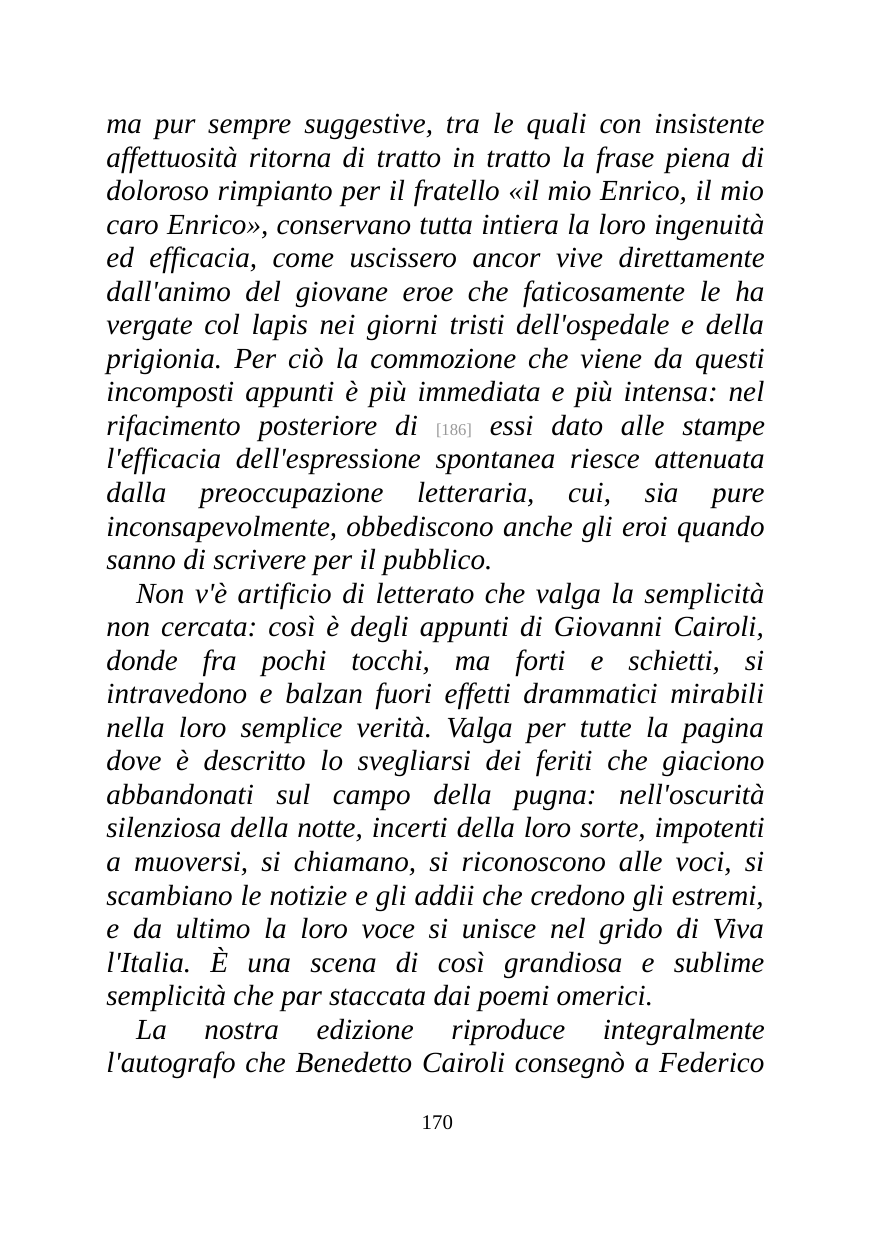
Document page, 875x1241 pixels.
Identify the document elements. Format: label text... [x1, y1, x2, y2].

text ma pur sempre suggestive, tra le quali con insistente affettuosità ritorna di tratto in tratto la frase piena di doloroso rimpianto per il fratello «il mio Enrico, il mio caro Enrico», conservano tutta intiera la loro ingenuità ed efficacia, come uscissero ancor vive direttamente dall'animo del giovane eroe che faticosamente le ha vergate col lapis nei giorni tristi dell'ospedale e della prigionia. Per ciò la commozione che viene da questi incomposti appunti è più immediata e più intensa: nel rifacimento posteriore di [186] essi dato alle stampe l'efficacia dell'espressione spontanea riesce attenuata dalla preoccupazione letteraria, cui, sia pure inconsapevolmente, obbediscono anche gli eroi quando sanno di scrivere per il pubblico. [106, 106, 768, 576]
text La nostra edizione riproduce integralmente l'autografo che Benedetto Cairoli consegnò a Federico [106, 1012, 768, 1079]
text Non v'è artificio di letterato che valga la semplicità non cercata: così è degli appunti di Giovanni Cairoli, donde fra pochi tocchi, ma forti e schietti, si intravedono e balzan fuori effetti drammatici mirabili nella loro semplice verità. Valga per tutte la pagina dove è descritto lo svegliarsi dei feriti che giaciono abbandonati sul campo della pugna: nell'oscurità silenziosa della notte, incerti della loro sorte, impotenti a muoversi, si chiamano, si riconoscono alle voci, si scambiano le notizie e gli addii che credono gli estremi, e da ultimo la loro voce si unisce nel grido di Viva l'Italia. È una scena di così grandiosa e sublime semplicità che par staccata dai poemi omerici. [106, 576, 768, 1012]
